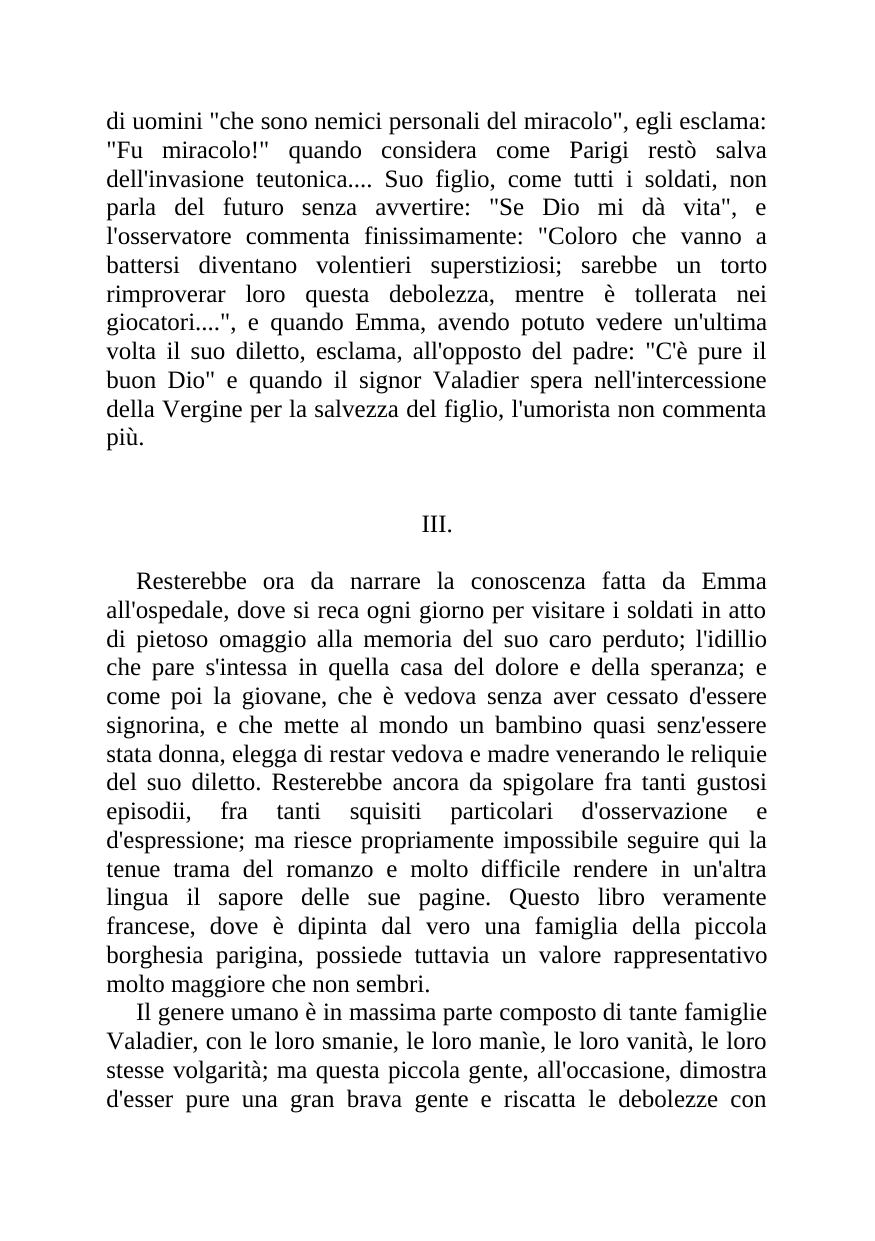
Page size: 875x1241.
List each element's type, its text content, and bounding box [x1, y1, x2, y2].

text III. [106, 509, 768, 537]
text di uomini "che sono nemici personali del miracolo", egli esclama: "Fu miracolo!" quando considera come Parigi restò salva dell'invasione teutonica.... Suo figlio, come tutti i soldati, non parla del futuro senza avvertire: "Se Dio mi dà vita", e l'osservatore commenta finissimamente: "Coloro che vanno a battersi diventano volentieri superstiziosi; sarebbe un torto rimproverar loro questa debolezza, mentre è tollerata nei giocatori....", e quando Emma, avendo potuto vedere un'ultima volta il suo diletto, esclama, all'opposto del padre: "C'è pure il buon Dio" e quando il signor Valadier spera nell'intercessione della Vergine per la salvezza del figlio, l'umorista non commenta più. [106, 106, 768, 451]
text Il genere umano è in massima parte composto di tante famiglie Valadier, con le loro smanie, le loro manìe, le loro vanità, le loro stesse volgarità; ma questa piccola gente, all'occasione, dimostra d'esser pure una gran brava gente e riscatta le debolezze con [106, 997, 768, 1112]
text Resterebbe ora da narrare la conoscenza fatta da Emma all'ospedale, dove si reca ogni giorno per visitare i soldati in atto di pietoso omaggio alla memoria del suo caro perduto; l'idillio che pare s'intessa in quella casa del dolore e della speranza; e come poi la giovane, che è vedova senza aver cessato d'essere signorina, e che mette al mondo un bambino quasi senz'essere stata donna, elegga di restar vedova e madre venerando le reliquie del suo diletto. Resterebbe ancora da spigolare fra tanti gustosi episodii, fra tanti squisiti particolari d'osservazione e d'espressione; ma riesce propriamente impossibile seguire qui la tenue trama del romanzo e molto difficile rendere in un'altra lingua il sapore delle sue pagine. Questo libro veramente francese, dove è dipinta dal vero una famiglia della piccola borghesia parigina, possiede tuttavia un valore rappresentativo molto maggiore che non sembri. [106, 566, 768, 997]
